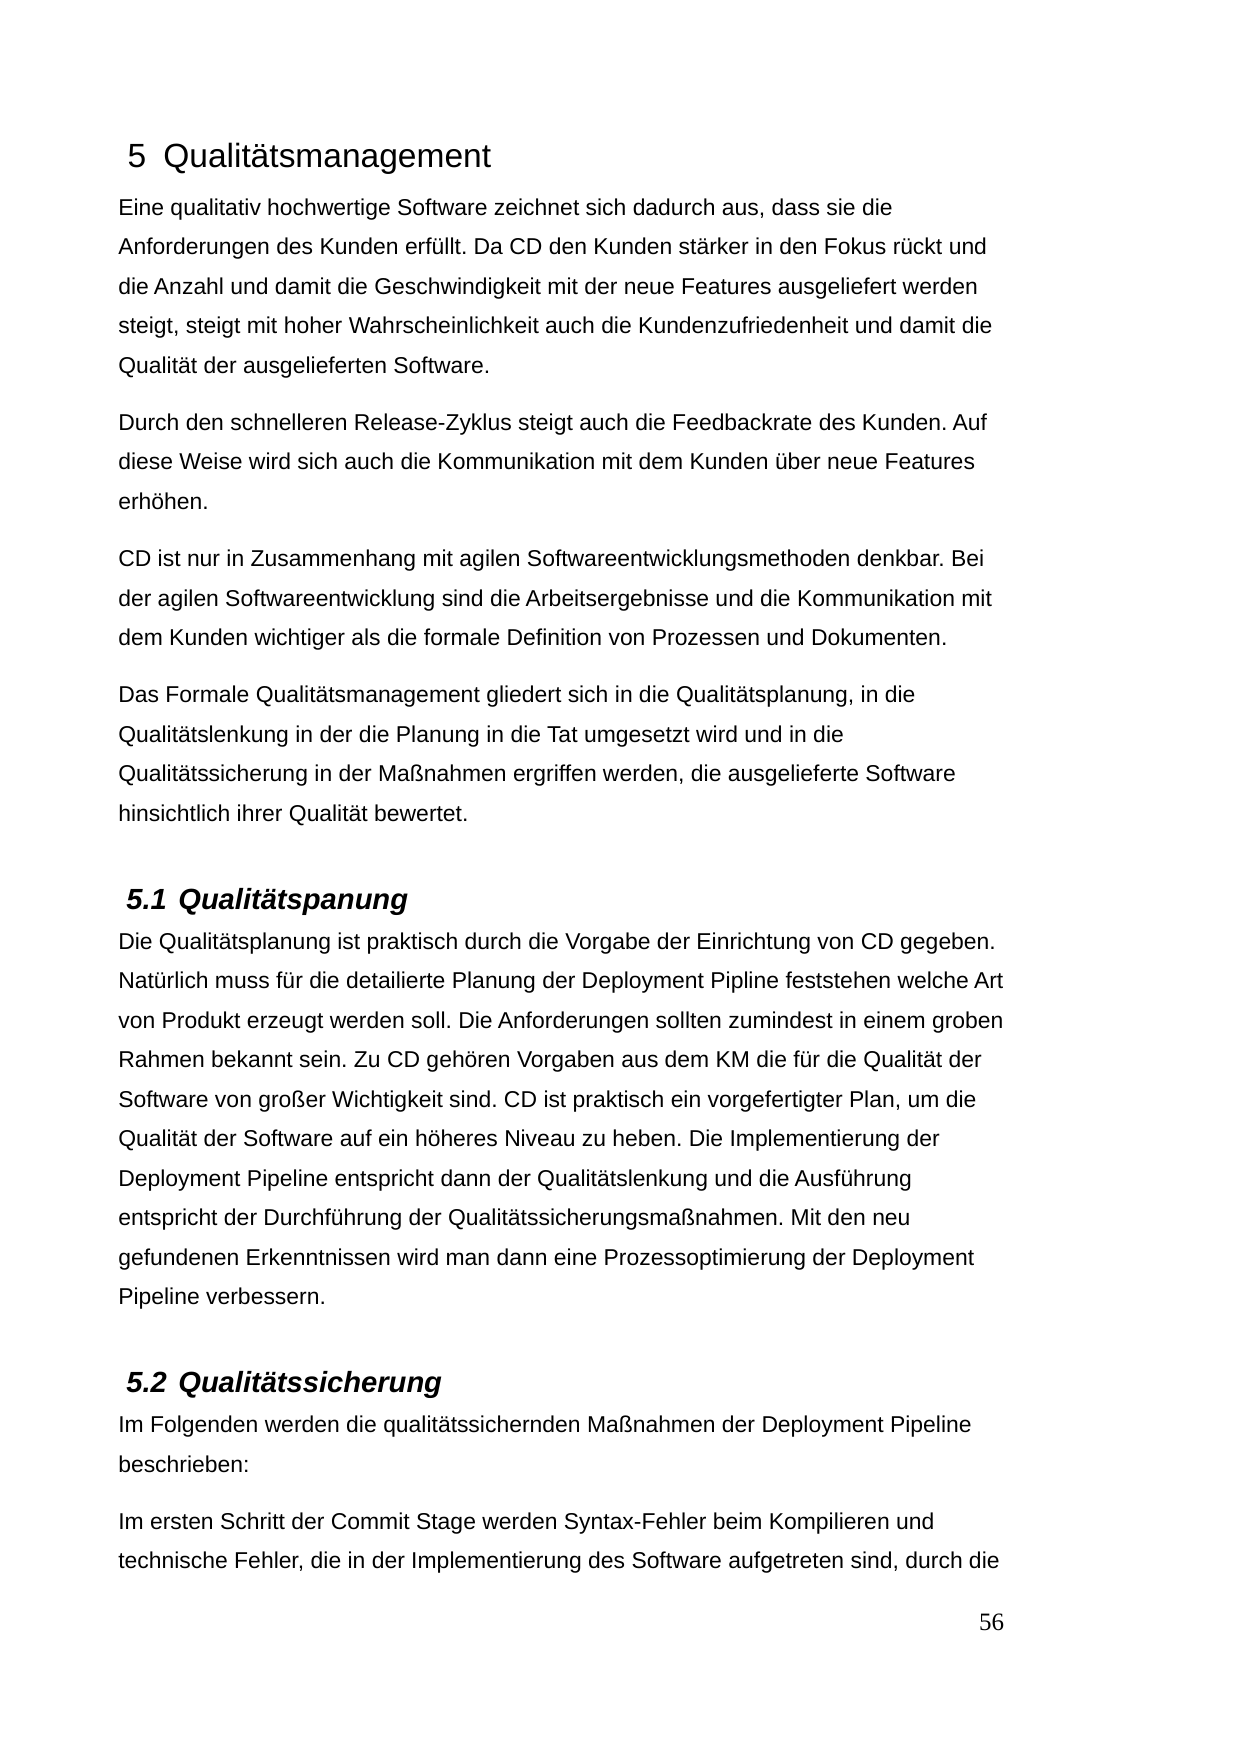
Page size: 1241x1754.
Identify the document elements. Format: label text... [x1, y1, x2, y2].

text Eine qualitativ hochwertige Software zeichnet sich dadurch aus, dass sie die Anforderungen des Kunden erfüllt. Da CD den Kunden stärker in den Fokus rückt und die Anzahl und damit die Geschwindigkeit mit der neue Features ausgeliefert werden steigt, steigt mit hoher Wahrscheinlichkeit auch die Kundenzufriedenheit und damit die Qualität der ausgelieferten Software. [118, 194, 1004, 378]
text CD ist nur in Zusammenhang mit agilen Softwareentwicklungsmethoden denkbar. Bei der agilen Softwareentwicklung sind die Arbeitsergebnisse und die Kommunikation mit dem Kunden wichtiger als die formale Definition von Prozessen und Dokumenten. [118, 545, 1004, 650]
text Im ersten Schritt der Commit Stage werden Syntax-Fehler beim Kompilieren und technische Fehler, die in der Implementierung des Software aufgetreten sind, durch die [118, 1508, 1004, 1574]
text Das Formale Qualitätsmanagement gliedert sich in die Qualitätsplanung, in die Qualitätslenkung in der die Planung in die Tat umgesetzt wird und in die Qualitätssicherung in der Maßnahmen ergriffen werden, die ausgelieferte Software hinsichtlich ihrer Qualität bewertet. [118, 681, 1004, 826]
text Die Qualitätsplanung ist praktisch durch die Vorgabe der Einrichtung von CD gegeben. Natürlich muss für die detailierte Planung der Deployment Pipline feststehen welche Art von Produkt erzeugt werden soll. Die Anforderungen sollten zumindest in einem groben Rahmen bekannt sein. Zu CD gehören Vorgaben aus dem KM die für die Qualität der Software von großer Wichtigkeit sind. CD ist praktisch ein vorgefertigter Plan, um die Qualität der Software auf ein höheres Niveau zu heben. Die Implementierung der Deployment Pipeline entspricht dann der Qualitätslenkung und die Ausführung entspricht der Durchführung der Qualitätssicherungsmaßnahmen. Mit den neu gefundenen Erkenntnissen wird man dann eine Prozessoptimierung der Deployment Pipeline verbessern. [118, 928, 1004, 1309]
subtitle Qualitätssicherung [118, 1365, 1004, 1399]
text Im Folgenden werden die qualitätssichernden Maßnahmen der Deployment Pipeline beschrieben: [118, 1411, 1004, 1477]
text Durch den schnelleren Release-Zyklus steigt auch die Feedbackrate des Kunden. Auf diese Weise wird sich auch die Kommunikation mit dem Kunden über neue Features erhöhen. [118, 409, 1004, 514]
subtitle Qualitätspanung [118, 882, 1004, 915]
subtitle Qualitätsmanagement [118, 136, 1004, 174]
